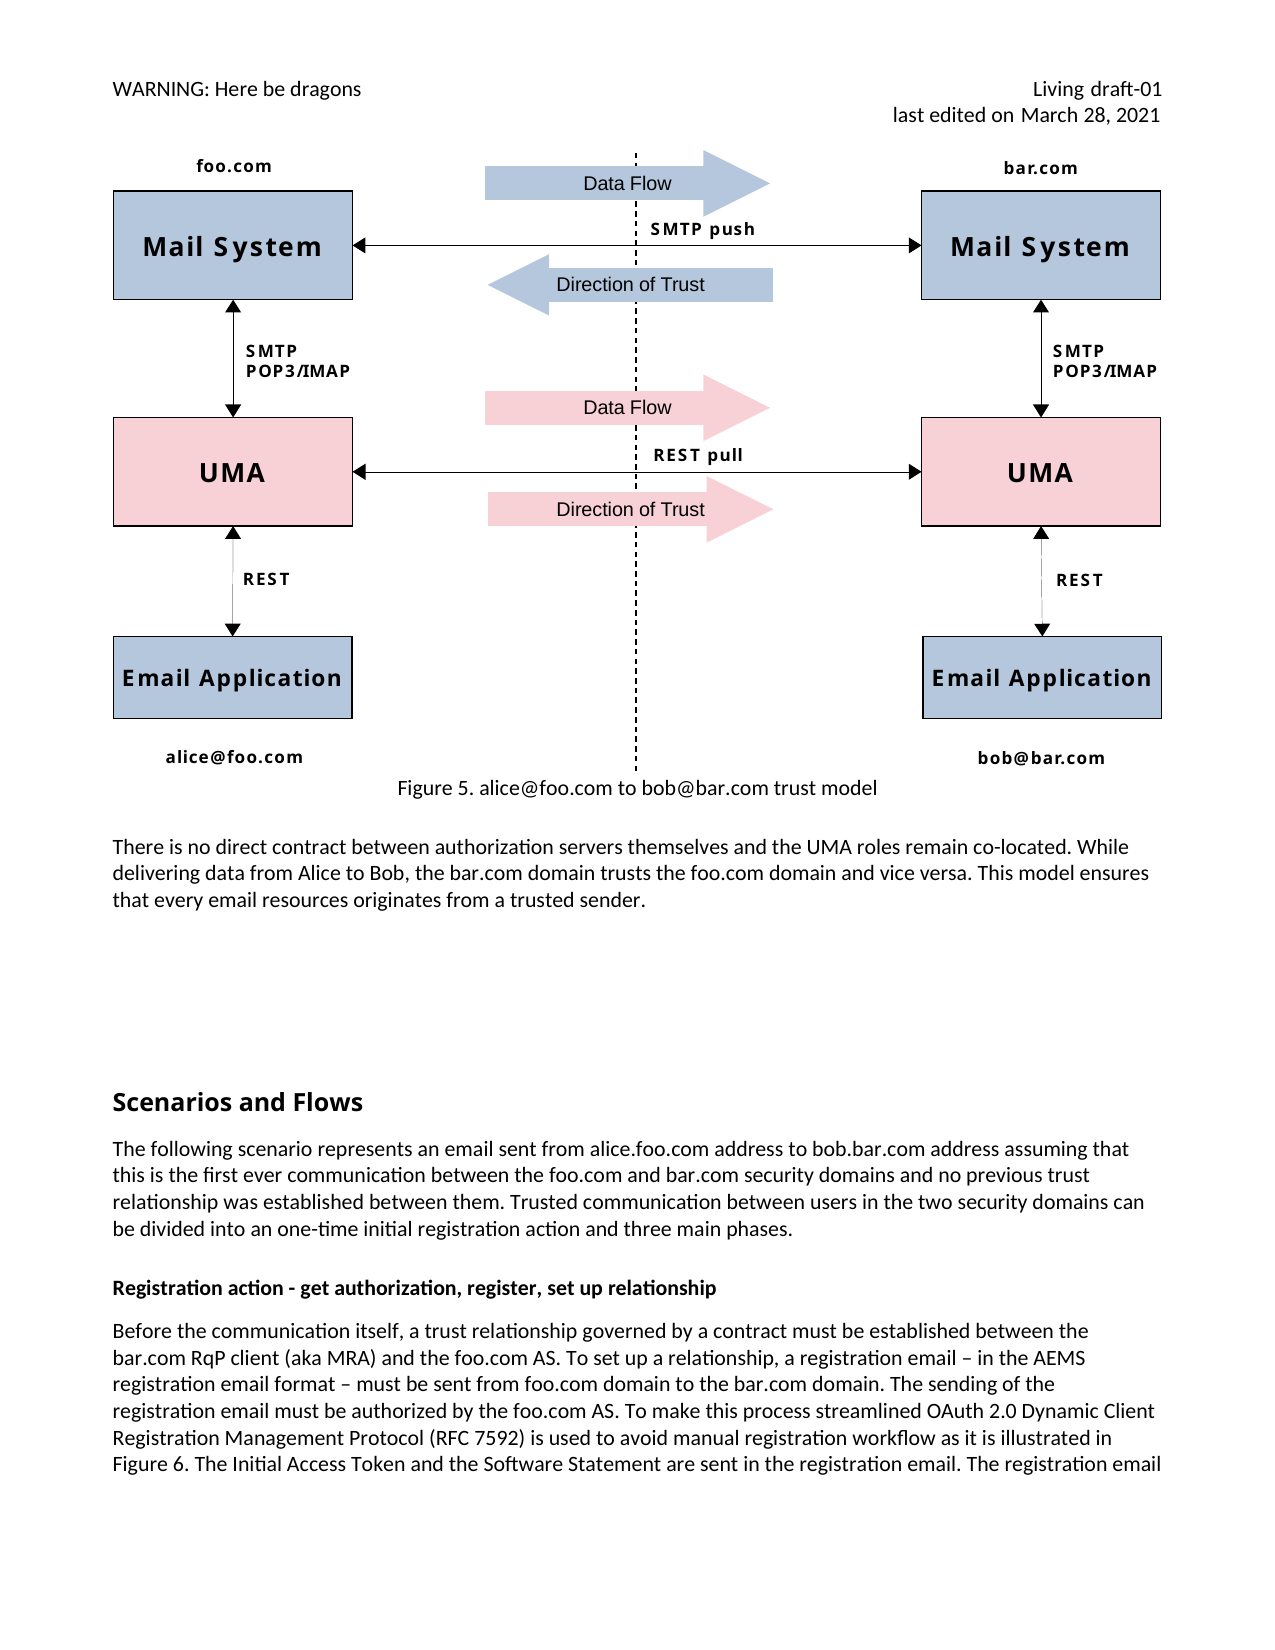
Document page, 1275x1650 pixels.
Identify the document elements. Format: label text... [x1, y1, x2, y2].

text Registration action - get authorization, register, set up relationship [112, 1274, 1162, 1301]
text The following scenario represents an email sent from alice.foo.com address to bob.bar.com address assuming that this is the first ever communication between the foo.com and bar.com security domains and no previous trust relationship was established between them. Trusted communication between users in the two security domains can be divided into an one-time initial registration action and three main phases. [112, 1135, 1162, 1242]
text Scenarios and Flows [112, 1085, 1162, 1119]
text Figure 5. alice@foo.com to bob@bar.com trust model [112, 150, 1162, 800]
text There is no direct contract between authorization servers themselves and the UMA roles remain co-located. While delivering data from Alice to Bob, the bar.com domain trusts the foo.com domain and vice versa. This model ensures that every email resources originates from a trusted sender. [112, 833, 1162, 913]
text Before the communication itself, a trust relationship governed by a contract must be established between the bar.com RqP client (aka MRA) and the foo.com AS. To set up a relationship, a registration email – in the AEMS registration email format – must be sent from foo.com domain to the bar.com domain. The sending of the registration email must be authorized by the foo.com AS. To make this process streamlined OAuth 2.0 Dynamic Client Registration Management Protocol (RFC 7592) is used to avoid manual registration workflow as it is illustrated in Figure 6. The Initial Access Token and the Software Statement are sent in the registration email. The registration email [112, 1317, 1162, 1477]
